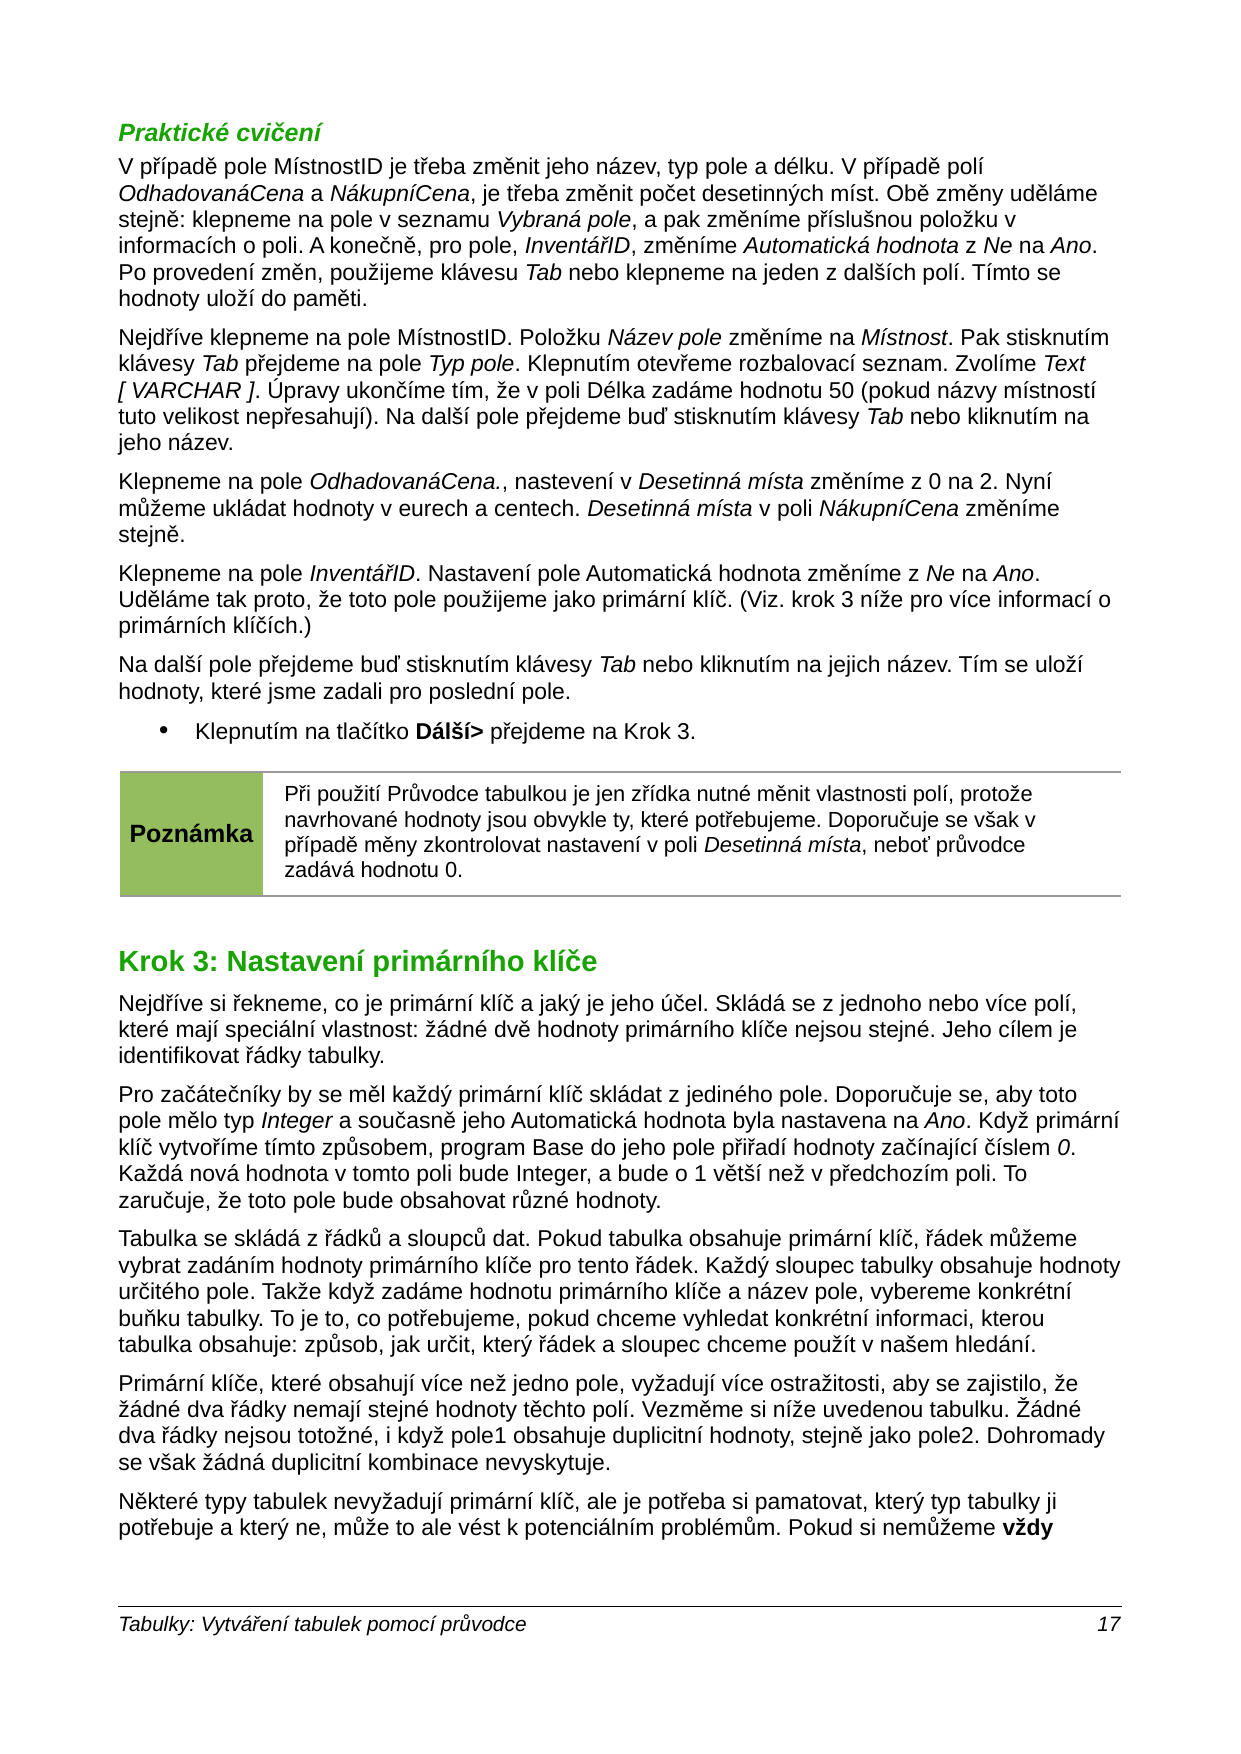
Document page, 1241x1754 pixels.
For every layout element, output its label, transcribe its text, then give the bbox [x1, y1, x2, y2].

text Klepneme na pole InventářID. Nastavení pole Automatická hodnota změníme z Ne na Ano. Uděláme tak proto, že toto pole použijeme jako primární klíč. (Viz. krok 3 níže pro více informací o primárních klíčích.) [118, 560, 1122, 639]
text Primární klíče, které obsahují více než jedno pole, vyžadují více ostražitosti, aby se zajistilo, že žádné dva řádky nemají stejné hodnoty těchto polí. Vezměme si níže uvedenou tabulku. Žádné dva řádky nejsou totožné, i když pole1 obsahuje duplicitní hodnoty, stejně jako pole2. Dohromady se však žádná duplicitní kombinace nevyskytuje. [118, 1370, 1122, 1475]
list Klepnutím na tlačítko Dálší> přejdeme na Krok 3. [156, 717, 1122, 746]
table_header Při použití Průvodce tabulkou je jen zřídka nutné měnit vlastnosti polí, protože navrhované hodnoty jsou obvykle ty, které potřebujeme. Doporučuje se však v případě měny zkontrolovat nastavení v poli Desetinná místa, neboť průvodce zadává hodnotu 0. [263, 773, 1121, 895]
text Pro začátečníky by se měl každý primární klíč skládat z jediného pole. Doporučuje se, aby toto pole mělo typ Integer a současně jeho Automatická hodnota byla nastavena na Ano. Když primární klíč vytvoříme tímto způsobem, program Base do jeho pole přiřadí hodnoty začínající číslem 0. Každá nová hodnota v tomto poli bude Integer, a bude o 1 větší než v předchozím poli. To zaručuje, že toto pole bude obsahovat různé hodnoty. [118, 1081, 1122, 1213]
text Tabulka se skládá z řádků a sloupců dat. Pokud tabulka obsahuje primární klíč, řádek můžeme vybrat zadáním hodnoty primárního klíče pro tento řádek. Každý sloupec tabulky obsahuje hodnoty určitého pole. Takže když zadáme hodnotu primárního klíče a název pole, vybereme konkrétní buňku tabulky. To je to, co potřebujeme, pokud chceme vyhledat konkrétní informaci, kterou tabulka obsahuje: způsob, jak určit, který řádek a sloupec chceme použít v našem hledání. [118, 1225, 1122, 1357]
table_header Poznámka [120, 773, 263, 895]
text Klepneme na pole OdhadovanáCena., nastevení v Desetinná místa změníme z 0 na 2. Nyní můžeme ukládat hodnoty v eurech a centech. Desetinná místa v poli NákupníCena změníme stejně. [118, 468, 1122, 547]
text Na další pole přejdeme buď stisknutím klávesy Tab nebo kliknutím na jejich název. Tím se uloží hodnoty, které jsme zadali pro poslední pole. [118, 651, 1122, 704]
subtitle Krok 3: Nastavení primárního klíče [118, 944, 1122, 977]
text Nejdříve si řekneme, co je primární klíč a jaký je jeho účel. Skládá se z jednoho nebo více polí, které mají speciální vlastnost: žádné dvě hodnoty primárního klíče nejsou stejné. Jeho cílem je identifikovat řádky tabulky. [118, 989, 1122, 1069]
subtitle Praktické cvičení [118, 118, 1122, 147]
text Nejdříve klepneme na pole MístnostID. Položku Název pole změníme na Místnost. Pak stisknutím klávesy Tab přejdeme na pole Typ pole. Klepnutím otevřeme rozbalovací seznam. Zvolíme Text [ VARCHAR ]. Úpravy ukončíme tím, že v poli Délka zadáme hodnotu 50 (pokud názvy místností tuto velikost nepřesahují). Na další pole přejdeme buď stisknutím klávesy Tab nebo kliknutím na jeho název. [118, 324, 1122, 456]
text Některé typy tabulek nevyžadují primární klíč, ale je potřeba si pamatovat, který typ tabulky ji potřebuje a který ne, může to ale vést k potenciálním problémům. Pokud si nemůžeme vždy [118, 1488, 1122, 1540]
text V případě pole MístnostID je třeba změnit jeho název, typ pole a délku. V případě polí OdhadovanáCena a NákupníCena, je třeba změnit počet desetinných míst. Obě změny uděláme stejně: klepneme na pole v seznamu Vybraná pole, a pak změníme příslušnou položku v informacích o poli. A konečně, pro pole, InventářID, změníme Automatická hodnota z Ne na Ano. Po provedení změn, použijeme klávesu Tab nebo klepneme na jeden z dalších polí. Tímto se hodnoty uloží do paměti. [118, 153, 1122, 311]
